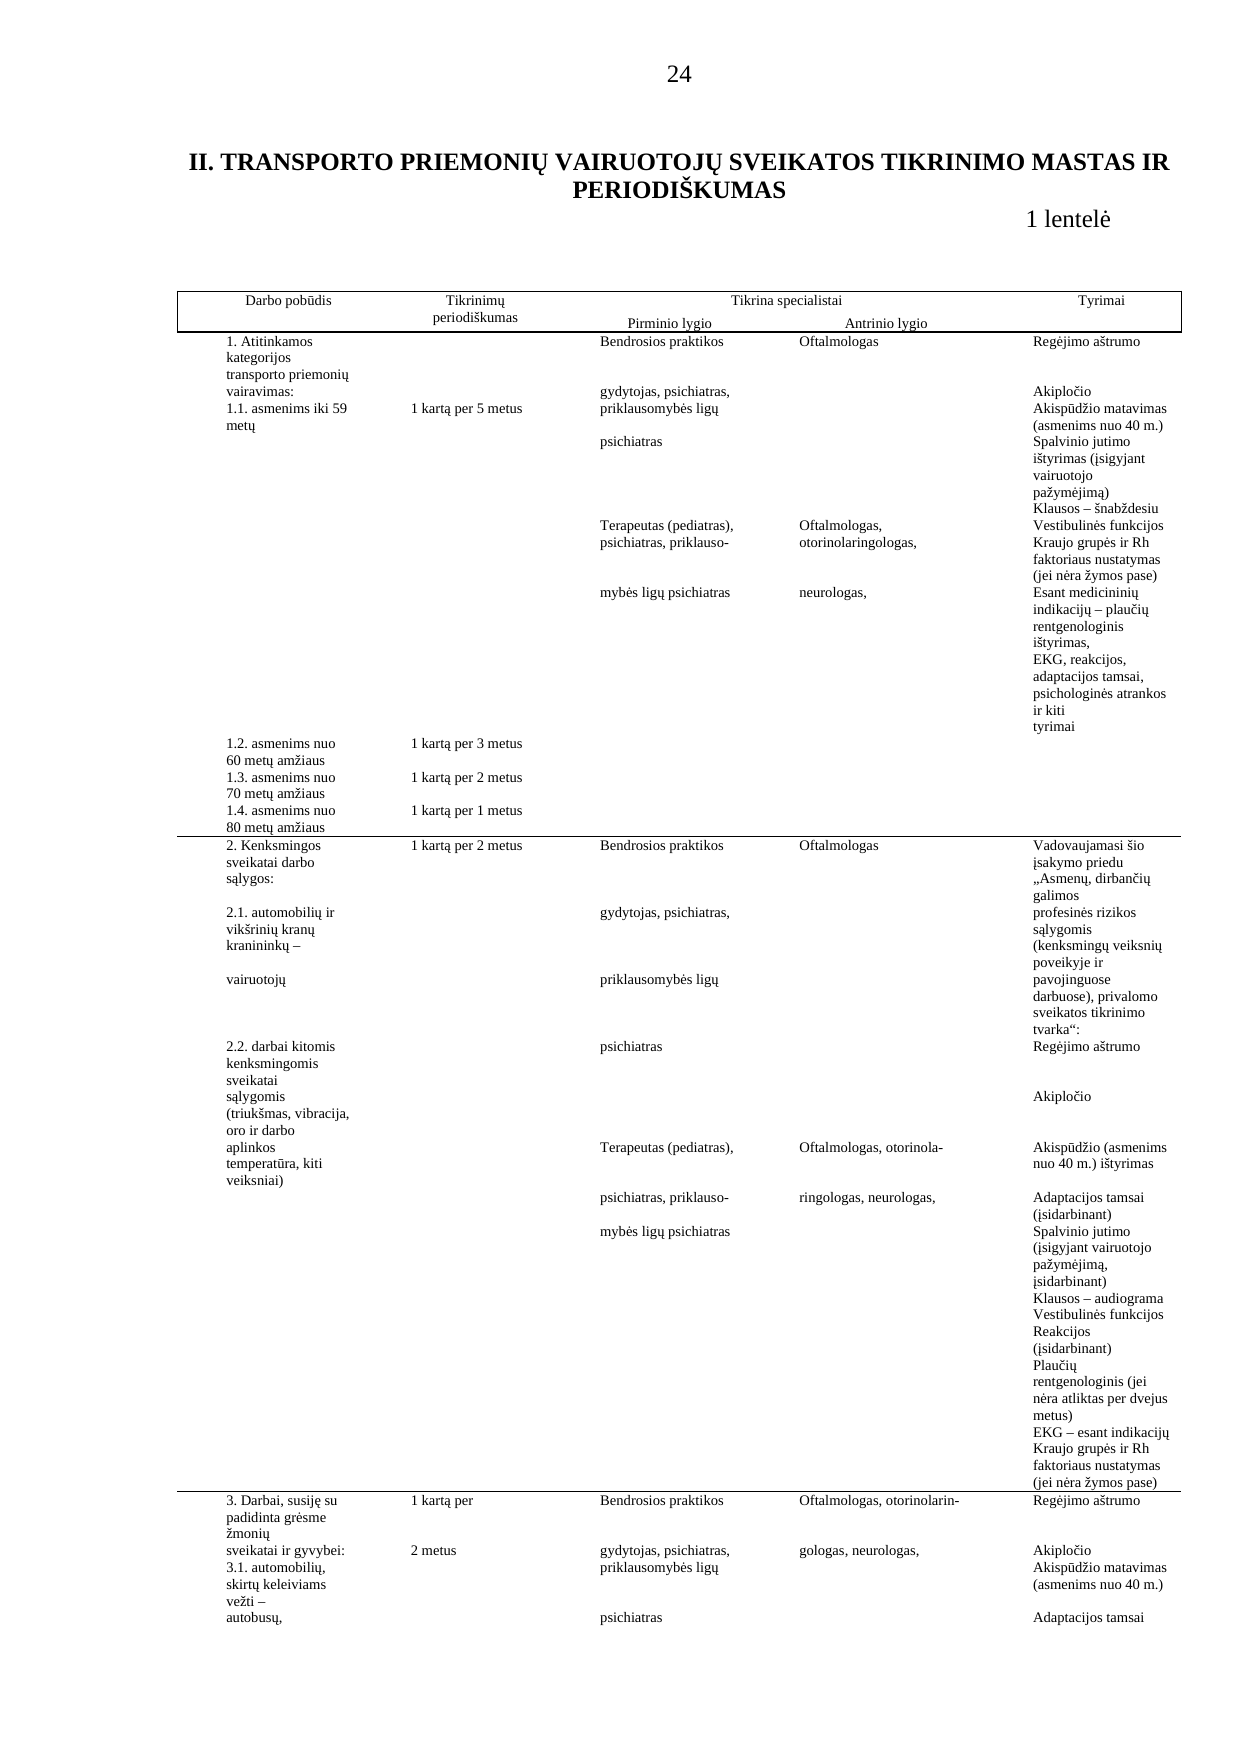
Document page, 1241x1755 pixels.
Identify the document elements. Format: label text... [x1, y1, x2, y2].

table_cell Spalvinio jutimo (įsigyjant vairuotojo pažymėjimą, įsidarbinant) [984, 1222, 1181, 1289]
table_cell [551, 735, 750, 768]
table_cell vairuotojų [177, 971, 362, 1038]
table_cell [750, 1609, 984, 1626]
table_cell [177, 1323, 362, 1356]
table_cell gydytojas, psichiatras, [551, 383, 750, 399]
table_cell [750, 383, 984, 399]
table_cell [362, 651, 551, 718]
table_cell [362, 1222, 551, 1289]
table_cell [177, 1356, 362, 1423]
table_cell Akispūdžio matavimas (asmenims nuo 40 m.) [984, 1559, 1181, 1609]
table_cell [177, 1222, 362, 1289]
table_cell 1 kartą per 2 metus [362, 837, 551, 904]
table_cell [984, 769, 1181, 802]
table_cell [750, 1424, 984, 1440]
table_cell priklausomybės ligų [551, 1559, 750, 1609]
table_cell [750, 971, 984, 1038]
table_cell [362, 383, 551, 399]
table_cell Oftalmologas, [750, 517, 984, 534]
table_cell [551, 1440, 750, 1491]
table_cell profesinės rizikos sąlygomis (kenksmingų veiksnių poveikyje ir [984, 904, 1181, 971]
table_cell [551, 1356, 750, 1423]
table_cell [750, 904, 984, 971]
table_cell [362, 1038, 551, 1088]
table_header Tikrina specialistai [551, 292, 984, 313]
table_cell [177, 517, 362, 534]
table_cell [551, 500, 750, 517]
table_cell Regėjimo aštrumo [984, 333, 1181, 383]
table_cell [750, 1038, 984, 1088]
table_cell [551, 718, 750, 735]
table_cell ringologas, neurologas, [750, 1189, 984, 1222]
table_cell Plaučių rentgenologinis (jei nėra atliktas per dvejus metus) [984, 1356, 1181, 1423]
table_cell Bendrosios praktikos [551, 837, 750, 904]
table_cell [362, 584, 551, 651]
table_cell [750, 1088, 984, 1138]
table_cell [551, 1289, 750, 1306]
table_cell gydytojas, psichiatras, [551, 1542, 750, 1559]
table_cell Klausos – šnabždesiu [984, 500, 1181, 517]
table_cell [362, 971, 551, 1038]
table_cell mybės ligų psichiatras [551, 1222, 750, 1289]
table_cell [551, 651, 750, 718]
table_cell [362, 1139, 551, 1189]
table_cell 1 kartą per 5 metus [362, 400, 551, 433]
table_cell [177, 433, 362, 500]
table_cell EKG, reakcijos, adaptacijos tamsai, psichologinės atrankos ir kiti [984, 651, 1181, 718]
table_cell Spalvinio jutimo ištyrimas (įsigyjant vairuotojo pažymėjimą) [984, 433, 1181, 500]
table_cell gologas, neurologas, [750, 1542, 984, 1559]
table_cell [177, 651, 362, 718]
table_cell [984, 802, 1181, 836]
table_cell 2 metus [362, 1542, 551, 1559]
table_cell [750, 1306, 984, 1323]
table_cell neurologas, [750, 584, 984, 651]
table_cell Adaptacijos tamsai (įsidarbinant) [984, 1189, 1181, 1222]
table_cell [750, 1323, 984, 1356]
table_cell pavojinguose darbuose), privalomo sveikatos tikrinimo tvarka“: [984, 971, 1181, 1038]
table_cell [177, 1440, 362, 1491]
table_cell Antrinio lygio [750, 314, 984, 331]
table_cell 2. Kenksmingos sveikatai darbo sąlygos: [177, 837, 362, 904]
table_cell Kraujo grupės ir Rh faktoriaus nustatymas (jei nėra žymos pase) [984, 534, 1181, 584]
table_cell [750, 1222, 984, 1289]
table_cell Terapeutas (pediatras), [551, 1139, 750, 1189]
table_cell 3.1. automobilių, skirtų keleiviams vežti – [177, 1559, 362, 1609]
table_cell Oftalmologas [750, 333, 984, 383]
table_header Tikrinimų periodiškumas [362, 292, 551, 331]
table_cell [362, 718, 551, 735]
table_cell [177, 718, 362, 735]
table_cell vairavimas: [177, 383, 362, 399]
table_cell [750, 400, 984, 433]
table_cell Akipločio [984, 383, 1181, 399]
table_cell psichiatras [551, 1038, 750, 1088]
table_cell EKG – esant indikacijų [984, 1424, 1181, 1440]
table_cell sveikatai ir gyvybei: [177, 1542, 362, 1559]
table_cell [177, 1306, 362, 1323]
table_cell [551, 802, 750, 836]
table_cell psichiatras [551, 1609, 750, 1626]
table_cell Vestibulinės funkcijos [984, 517, 1181, 534]
table_cell tyrimai [984, 718, 1181, 735]
table_cell Vadovaujamasi šio įsakymo priedu „Asmenų, dirbančių galimos [984, 837, 1181, 904]
table_cell [750, 769, 984, 802]
table_cell 1.4. asmenims nuo 80 metų amžiaus [177, 802, 362, 836]
table_cell Akispūdžio matavimas (asmenims nuo 40 m.) [984, 400, 1181, 433]
table_cell [362, 1088, 551, 1138]
table_cell [750, 433, 984, 500]
table_cell [750, 802, 984, 836]
table_cell mybės ligų psichiatras [551, 584, 750, 651]
table_cell priklausomybės ligų [551, 400, 750, 433]
table_cell [177, 534, 362, 584]
table_cell priklausomybės ligų [551, 971, 750, 1038]
table_cell [362, 433, 551, 500]
table_cell [362, 333, 551, 383]
table_cell [362, 1323, 551, 1356]
table_cell [750, 1356, 984, 1423]
table_cell Oftalmologas, otorinolarin- [750, 1492, 984, 1542]
table_cell Regėjimo aštrumo [984, 1038, 1181, 1088]
table_cell Adaptacijos tamsai [984, 1609, 1181, 1626]
table_cell otorinolaringologas, [750, 534, 984, 584]
table_cell [362, 1189, 551, 1222]
table_cell [177, 1289, 362, 1306]
table_cell Vestibulinės funkcijos [984, 1306, 1181, 1323]
table_cell 2.1. automobilių ir vikšrinių kranų kranininkų – [177, 904, 362, 971]
table_cell 1.3. asmenims nuo 70 metų amžiaus [177, 769, 362, 802]
table_cell [362, 517, 551, 534]
table_cell Akipločio [984, 1542, 1181, 1559]
table_cell 1 kartą per [362, 1492, 551, 1542]
table_cell 1.1. asmenims iki 59 metų [177, 400, 362, 433]
table_cell [362, 904, 551, 971]
text 1 lentelė [177, 204, 1181, 233]
table_cell [551, 1424, 750, 1440]
table_cell [750, 500, 984, 517]
table_cell [177, 584, 362, 651]
text II. TRANSPORTO PRIEMONIŲ VAIRUOTOJŲ SVEIKATOS TIKRINIMO MASTAS IR PERIODIŠKUMAS [177, 147, 1181, 204]
table_cell [177, 1424, 362, 1440]
table_cell [551, 1088, 750, 1138]
table_cell Regėjimo aštrumo [984, 1492, 1181, 1542]
table_cell psichiatras, priklauso- [551, 534, 750, 584]
table_cell [362, 1609, 551, 1626]
table_cell sąlygomis (triukšmas, vibracija, oro ir darbo [177, 1088, 362, 1138]
table_cell Kraujo grupės ir Rh faktoriaus nustatymas (jei nėra žymos pase) [984, 1440, 1181, 1491]
table_cell 1 kartą per 1 metus [362, 802, 551, 836]
table_cell [177, 1189, 362, 1222]
table_cell 1 kartą per 3 metus [362, 735, 551, 768]
table_cell Akispūdžio (asmenims nuo 40 m.) ištyrimas [984, 1139, 1181, 1189]
table_cell Bendrosios praktikos [551, 1492, 750, 1542]
table_cell [551, 1323, 750, 1356]
table_cell psichiatras [551, 433, 750, 500]
table_cell Akipločio [984, 1088, 1181, 1138]
table_cell Pirminio lygio [551, 314, 750, 331]
table_cell [362, 1440, 551, 1491]
table_cell [362, 500, 551, 517]
table_header Darbo pobūdis [178, 292, 362, 331]
table_cell [362, 1289, 551, 1306]
table_cell [177, 500, 362, 517]
table_cell [750, 1440, 984, 1491]
table_cell gydytojas, psichiatras, [551, 904, 750, 971]
table_cell [984, 735, 1181, 768]
table_cell [362, 1356, 551, 1423]
table_cell Esant medicininių indikacijų – plaučių rentgenologinis ištyrimas, [984, 584, 1181, 651]
table_cell 1 kartą per 2 metus [362, 769, 551, 802]
table_cell 1.2. asmenims nuo 60 metų amžiaus [177, 735, 362, 768]
table_cell autobusų, [177, 1609, 362, 1626]
table_cell Klausos – audiograma [984, 1289, 1181, 1306]
table_cell Oftalmologas, otorinola- [750, 1139, 984, 1189]
table_cell Bendrosios praktikos [551, 333, 750, 383]
table_cell [750, 1289, 984, 1306]
table_header Tyrimai [984, 292, 1181, 331]
table_cell Oftalmologas [750, 837, 984, 904]
table_cell [551, 769, 750, 802]
table_cell [362, 1559, 551, 1609]
table_cell Reakcijos (įsidarbinant) [984, 1323, 1181, 1356]
table_cell [750, 718, 984, 735]
table_cell 2.2. darbai kitomis kenksmingomis sveikatai [177, 1038, 362, 1088]
table_cell aplinkos temperatūra, kiti veiksniai) [177, 1139, 362, 1189]
table_cell Terapeutas (pediatras), [551, 517, 750, 534]
table_cell [750, 1559, 984, 1609]
table_cell 3. Darbai, susiję su padidinta grėsme žmonių [177, 1492, 362, 1542]
table_cell [551, 1306, 750, 1323]
table_cell 1. Atitinkamos kategorijos transporto priemonių [177, 333, 362, 383]
table_cell [750, 651, 984, 718]
table_cell psichiatras, priklauso- [551, 1189, 750, 1222]
table_cell [362, 1306, 551, 1323]
table_cell [362, 1424, 551, 1440]
table_cell [362, 534, 551, 584]
table_cell [750, 735, 984, 768]
